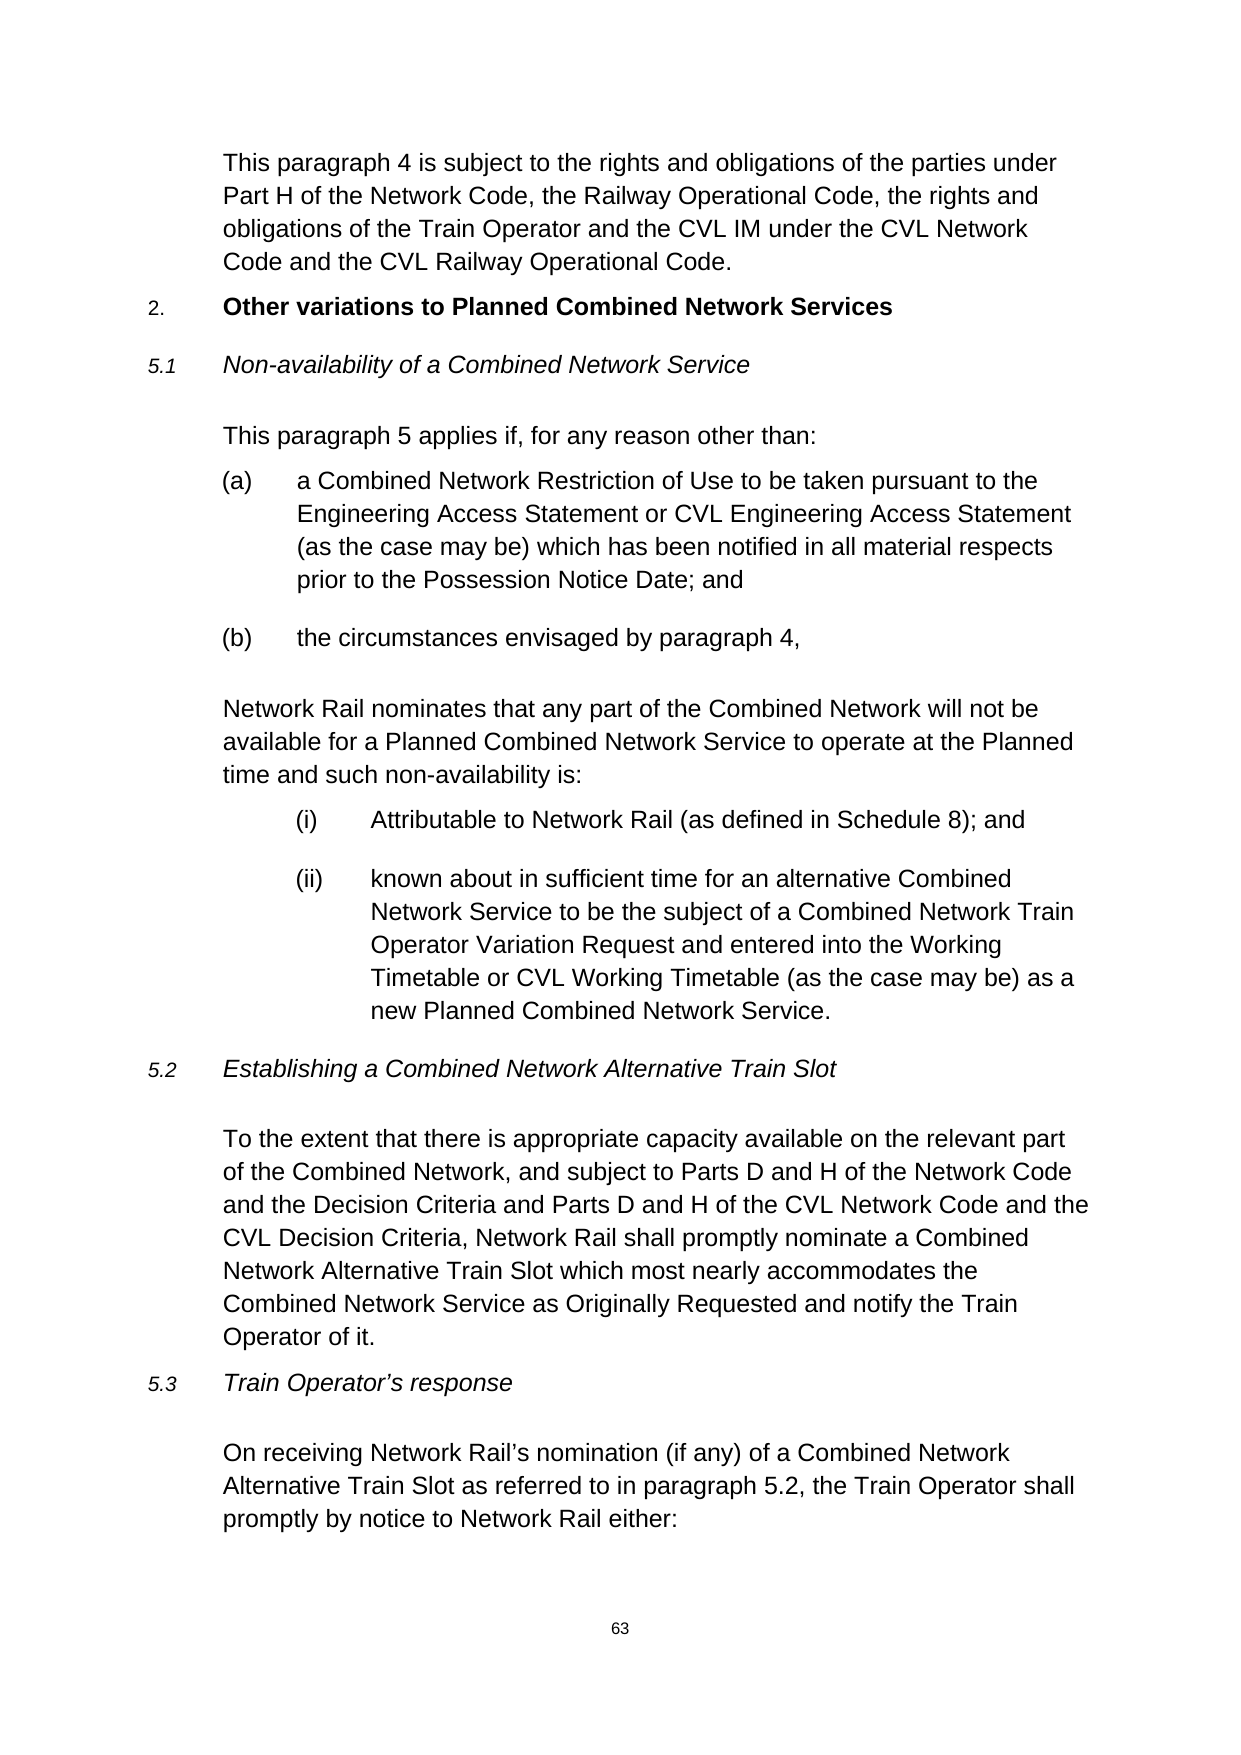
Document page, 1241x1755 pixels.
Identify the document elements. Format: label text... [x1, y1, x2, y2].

list a Combined Network Restriction of Use to be taken pursuant to the Engineering Access Statement or CVL Engineering Access Statement (as the case may be) which has been notified in all material respects prior to the Possession Notice Date; and [222, 466, 1093, 594]
list known about in sufficient time for an alternative Combined Network Service to be the subject of a Combined Network Train Operator Variation Request and entered into the Working Timetable or CVL Working Timetable (as the case may be) as a new Planned Combined Network Service. [295, 863, 1093, 1024]
list Non-availability of a Combined Network Service [148, 350, 1093, 379]
list Attributable to Network Rail (as defined in Schedule 8); and [295, 806, 1093, 834]
list Establishing a Combined Network Alternative Train Slot [148, 1054, 1093, 1082]
text This paragraph 5 applies if, for any reason other than: [223, 421, 1093, 449]
list the circumstances envisaged by paragraph 4, [222, 623, 1093, 652]
text To the extent that there is appropriate capacity available on the relevant part of the Combined Network, and subject to Parts D and H of the Network Code and the Decision Criteria and Parts D and H of the CVL Network Code and the CVL Decision Criteria, Network Rail shall promptly nominate a Combined Network Alternative Train Slot which most nearly accommodates the Combined Network Service as Originally Requested and notify the Train Operator of it. [223, 1124, 1093, 1351]
list Other variations to Planned Combined Network Services [148, 292, 1093, 321]
list Train Operator’s response [148, 1368, 1093, 1397]
text On receiving Network Rail’s nomination (if any) of a Combined Network Alternative Train Slot as referred to in paragraph 5.2, the Train Operator shall promptly by notice to Network Rail either: [223, 1438, 1093, 1533]
text Network Rail nominates that any part of the Combined Network will not be available for a Planned Combined Network Service to operate at the Planned time and such non-availability is: [223, 694, 1093, 789]
text This paragraph 4 is subject to the rights and obligations of the parties under Part H of the Network Code, the Railway Operational Code, the rights and obligations of the Train Operator and the CVL IM under the CVL Network Code and the CVL Railway Operational Code. [223, 148, 1093, 276]
